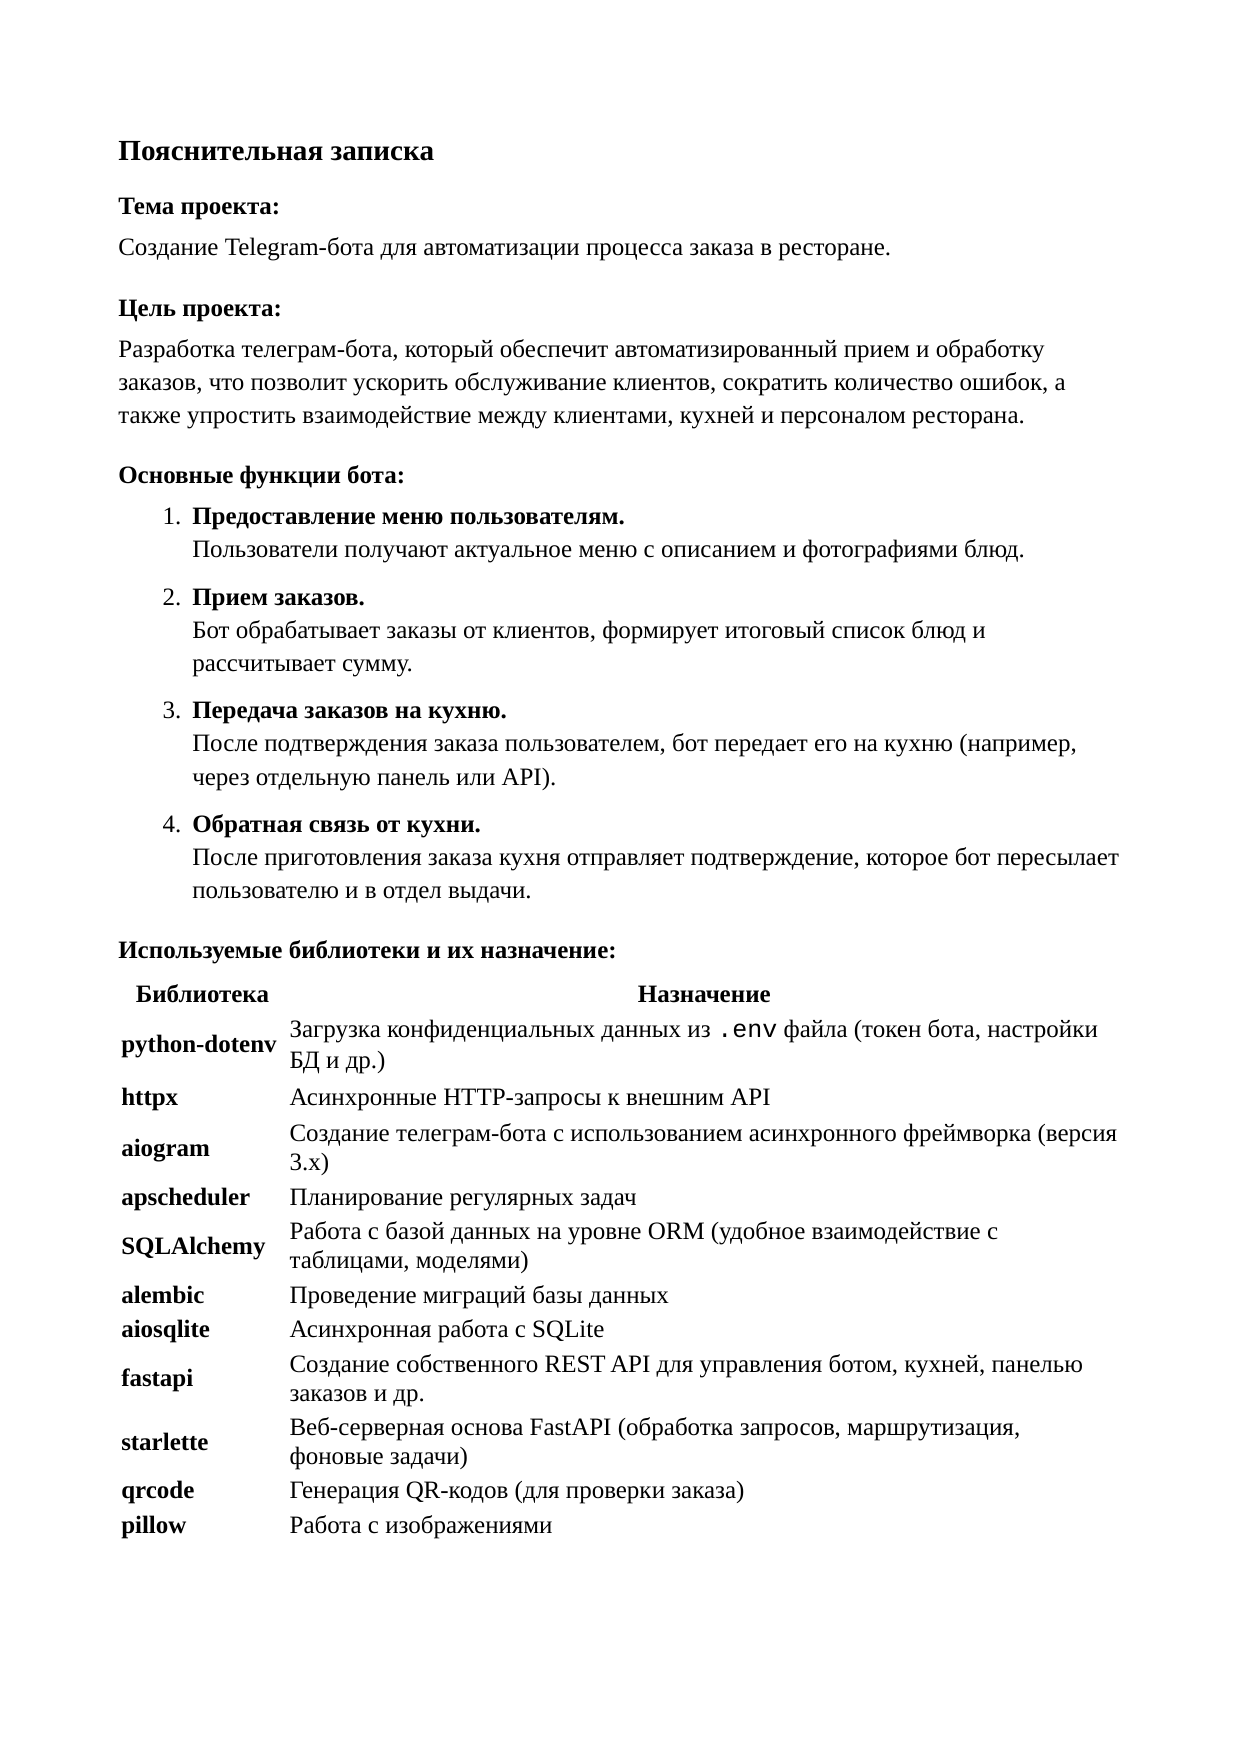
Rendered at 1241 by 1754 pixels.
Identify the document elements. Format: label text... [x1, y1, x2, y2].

table_cell python-dotenv [118, 1011, 286, 1077]
table_cell apscheduler [118, 1179, 286, 1213]
table_cell Веб-серверная основа FastAPI (обработка запросов, маршрутизация, фоновые задачи) [286, 1409, 1122, 1473]
table_cell Проведение миграций базы данных [286, 1277, 1122, 1311]
table_cell httpx [118, 1077, 286, 1116]
table_cell pillow [118, 1507, 286, 1542]
subtitle Тема проекта: [118, 191, 1122, 220]
table_cell Генерация QR-кодов (для проверки заказа) [286, 1473, 1122, 1507]
table_cell fastapi [118, 1346, 286, 1409]
table_cell aiogram [118, 1116, 286, 1179]
table_cell starlette [118, 1409, 286, 1473]
table_cell Асинхронные HTTP-запросы к внешним API [286, 1077, 1122, 1116]
text Создание Telegram-бота для автоматизации процесса заказа в ресторане. [118, 232, 1122, 261]
subtitle Используемые библиотеки и их назначение: [118, 935, 1122, 964]
subtitle Цель проекта: [118, 293, 1122, 321]
table_cell Создание собственного REST API для управления ботом, кухней, панелью заказов и др. [286, 1346, 1122, 1409]
table_header Библиотека [118, 977, 286, 1011]
table_cell qrcode [118, 1473, 286, 1507]
table_cell Планирование регулярных задач [286, 1179, 1122, 1213]
table_header Назначение [286, 977, 1122, 1011]
table_cell Загрузка конфиденциальных данных из .env файла (токен бота, настройки БД и др.) [286, 1011, 1122, 1077]
table_cell Работа с изображениями [286, 1507, 1122, 1542]
list Предоставление меню пользователям. Пользователи получают актуальное меню с описанием и фотографиями блюд. [162, 501, 1122, 563]
table_cell alembic [118, 1277, 286, 1311]
table_cell Работа с базой данных на уровне ORM (удобное взаимодействие с таблицами, моделями) [286, 1214, 1122, 1277]
text Разработка телеграм-бота, который обеспечит автоматизированный прием и обработку заказов, что позволит ускорить обслуживание клиентов, сократить количество ошибок, а также упростить взаимодействие между клиентами, кухней и персоналом ресторана. [118, 334, 1122, 429]
table_cell SQLAlchemy [118, 1214, 286, 1277]
table_cell Асинхронная работа с SQLite [286, 1311, 1122, 1346]
subtitle Пояснительная записка [118, 133, 1122, 166]
table_cell aiosqlite [118, 1311, 286, 1346]
list Прием заказов. Бот обрабатывает заказы от клиентов, формирует итоговый список блюд и рассчитывает сумму. [162, 582, 1122, 677]
subtitle Основные функции бота: [118, 460, 1122, 489]
list Обратная связь от кухни. После приготовления заказа кухня отправляет подтверждение, которое бот пересылает пользователю и в отдел выдачи. [162, 809, 1122, 904]
table_cell Создание телеграм-бота с использованием асинхронного фреймворка (версия 3.x) [286, 1116, 1122, 1179]
list Передача заказов на кухню. После подтверждения заказа пользователем, бот передает его на кухню (например, через отдельную панель или API). [162, 696, 1122, 790]
